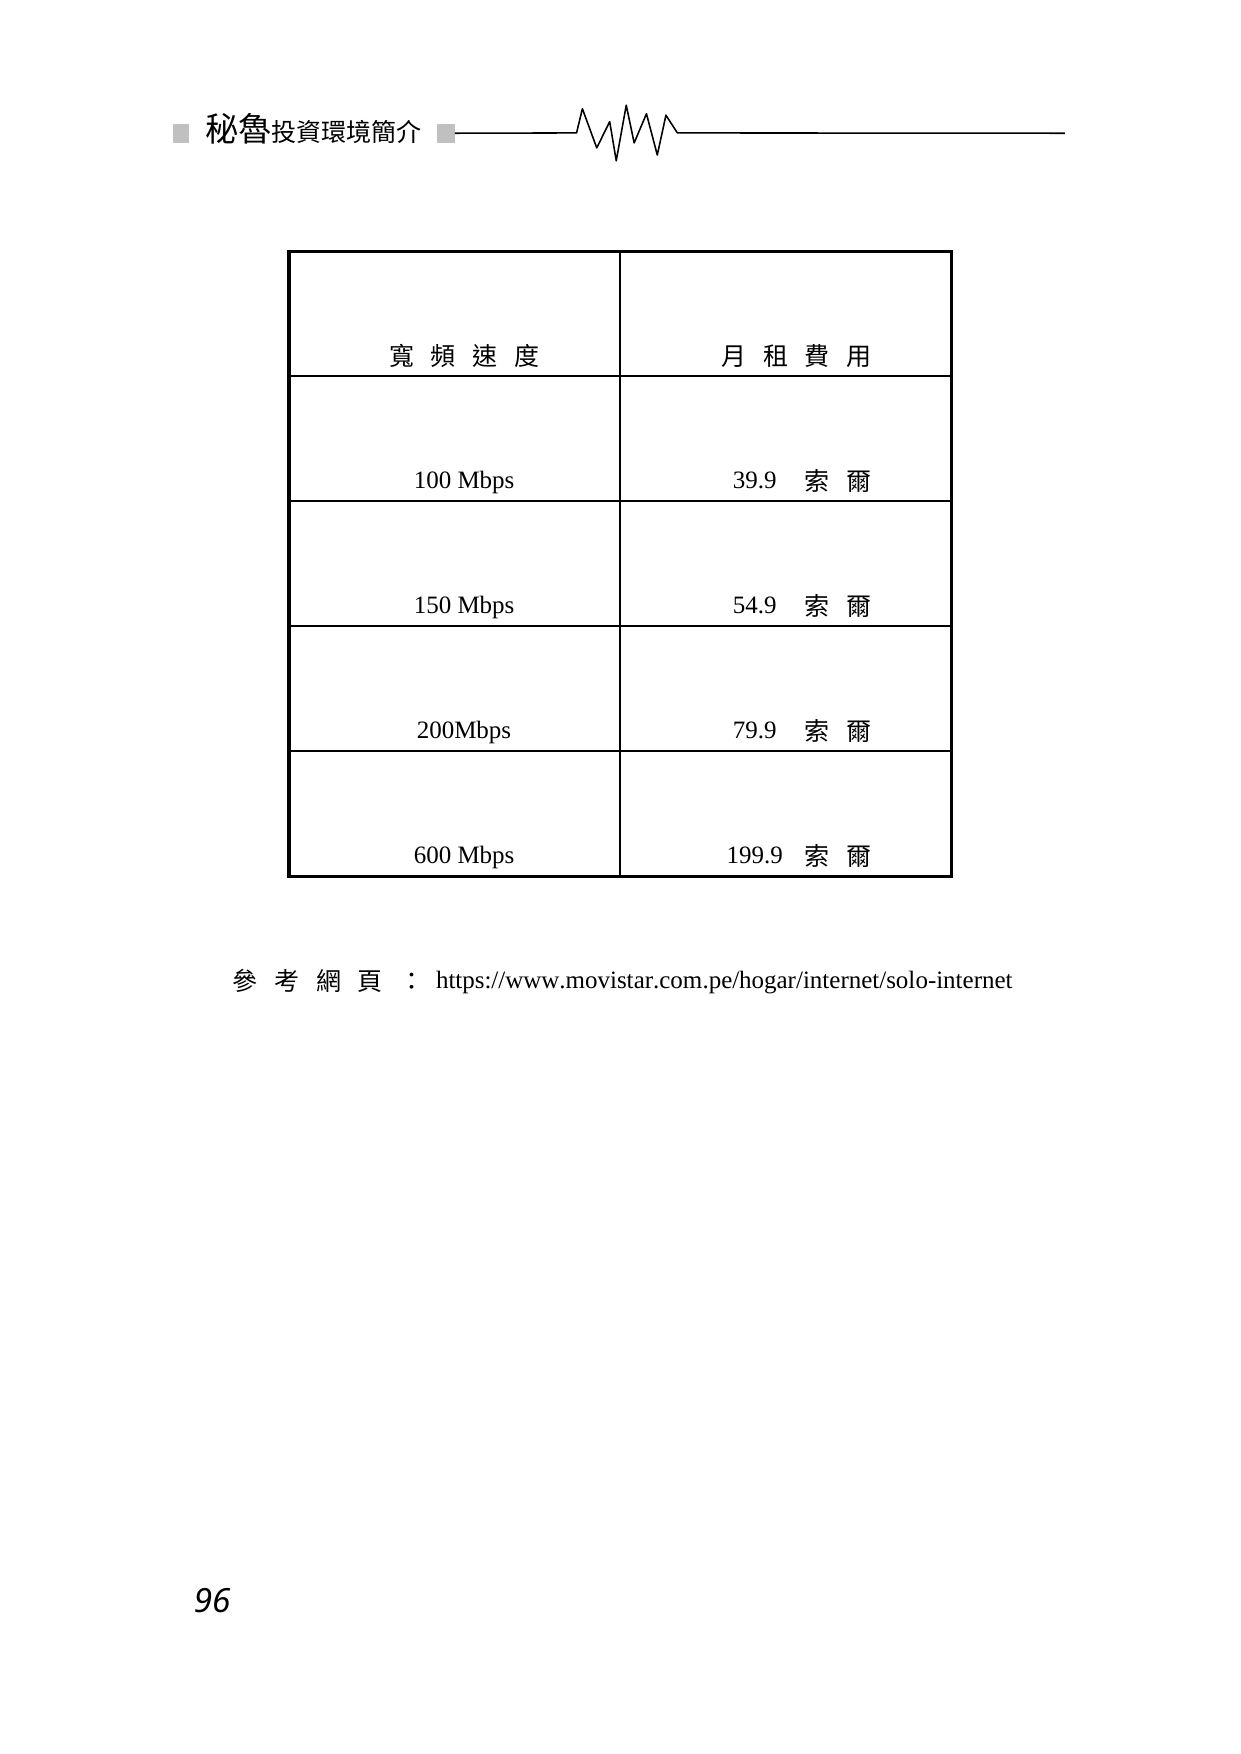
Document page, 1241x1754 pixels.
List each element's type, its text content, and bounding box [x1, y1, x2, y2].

table_cell 199.9索爾 [621, 752, 950, 875]
table_header 月租費用 [621, 253, 950, 375]
table_cell 39.9索爾 [621, 377, 950, 500]
text 參考網頁：https://www.movistar.com.pe/hogar/internet/solo-internet [183, 938, 1058, 1000]
table_header 寬頻速度 [291, 253, 619, 375]
table_cell 79.9索爾 [621, 627, 950, 750]
table_cell 200Mbps [291, 627, 619, 750]
table_cell 100 Mbps [291, 377, 619, 500]
table_cell 150 Mbps [291, 502, 619, 625]
table_cell 600 Mbps [291, 752, 619, 875]
table_cell 54.9索爾 [621, 502, 950, 625]
